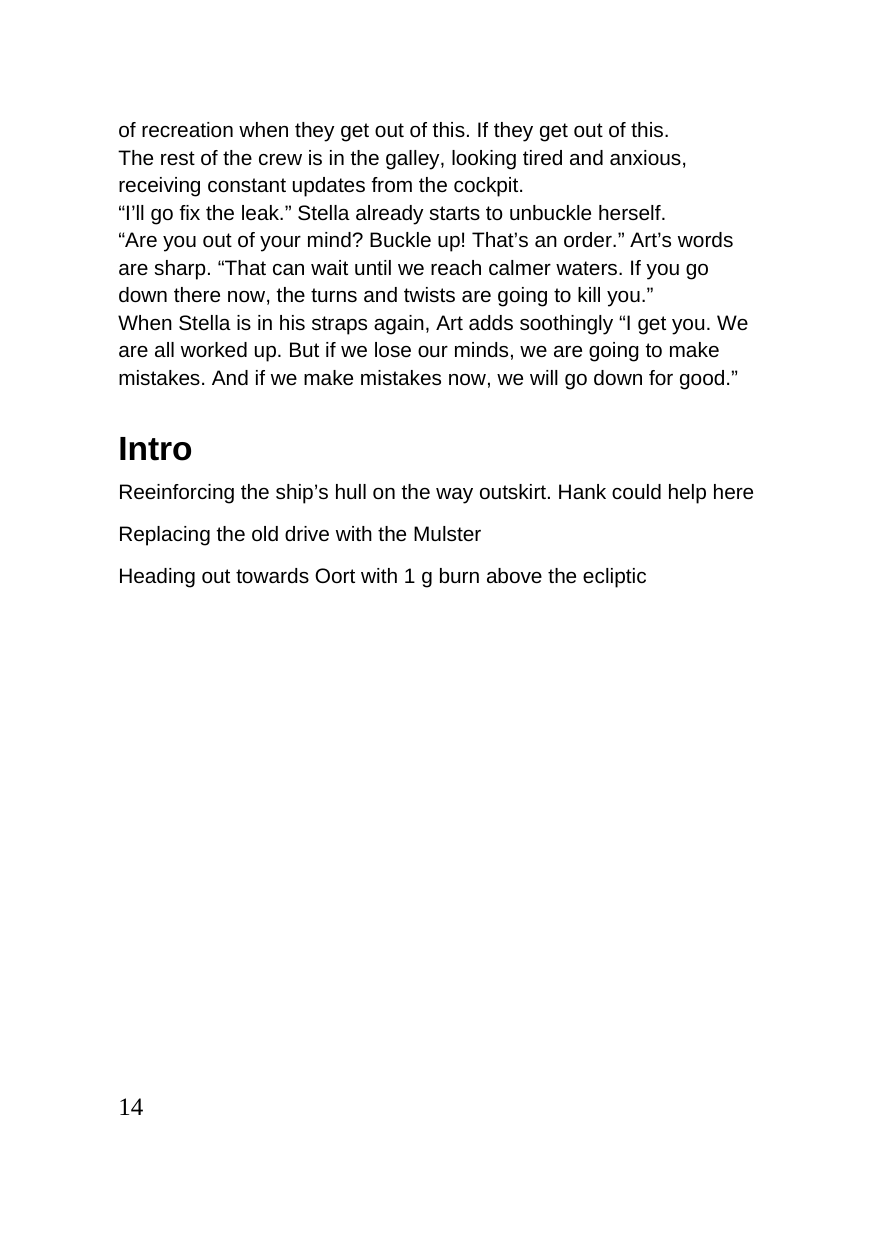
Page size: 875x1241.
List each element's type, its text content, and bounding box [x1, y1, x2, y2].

text Reeinforcing the ship’s hull on the way outskirt. Hank could help here [118, 480, 756, 504]
text of recreation when they get out of this. If they get out of this. The rest of the crew is in the galley, looking tired and anxious, receiving constant updates from the cockpit. “I’ll go fix the leak.” Stella already starts to unbuckle herself. “Are you out of your mind? Buckle up! That’s an order.” Art’s words are sharp. “That can wait until we reach calmer waters. If you go down there now, the turns and twists are going to kill you.” When Stella is in his straps again, Art adds soothingly “I get you. We are all worked up. But if we lose our minds, we are going to make mistakes. And if we make mistakes now, we will go down for good.” [118, 118, 756, 389]
subtitle Intro [118, 428, 756, 467]
text Heading out towards Oort with 1 g burn above the ecliptic [118, 564, 756, 588]
text Replacing the old drive with the Mulster [118, 522, 756, 546]
